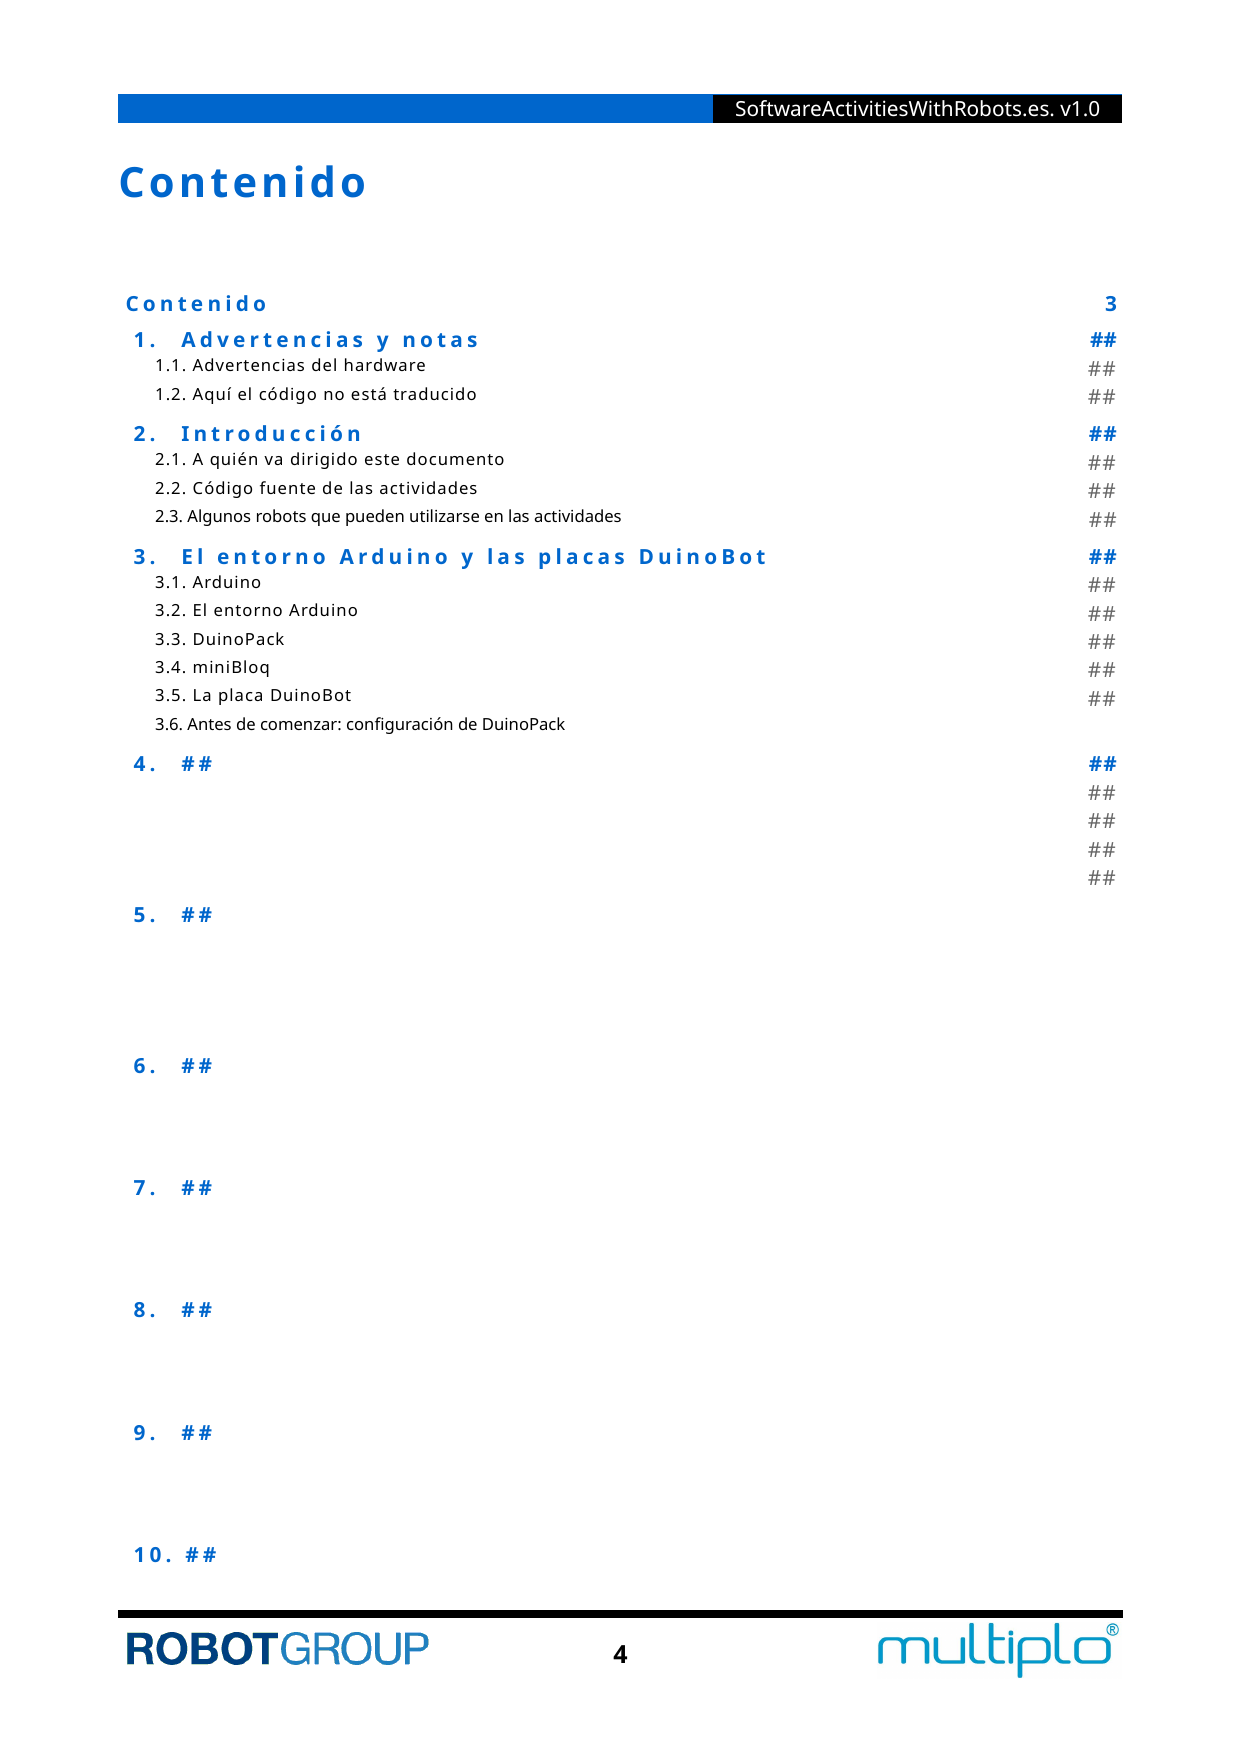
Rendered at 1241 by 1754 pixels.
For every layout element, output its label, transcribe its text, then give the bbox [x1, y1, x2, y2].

table_cell [118, 1230, 1034, 1258]
table_cell 2. Introducción [118, 420, 1034, 448]
table_cell [118, 1108, 1034, 1136]
table_cell ## [1034, 354, 1124, 382]
table_cell ## [1034, 835, 1124, 863]
table_cell 3.3. DuinoPack [118, 627, 1034, 656]
table_cell ## [1034, 326, 1124, 354]
table_cell [1034, 1295, 1124, 1324]
table_cell [118, 806, 1034, 835]
table_cell [118, 1136, 1034, 1164]
table_cell ## [1034, 627, 1124, 656]
table_cell 4. ## [118, 749, 1034, 778]
table_cell [118, 1475, 1034, 1503]
table_cell 5. ## [118, 900, 1034, 928]
table_cell [1034, 1503, 1124, 1531]
table_cell [118, 533, 1034, 542]
table_cell 1.1. Advertencias del hardware [118, 354, 1034, 382]
table_cell [1034, 411, 1124, 419]
table_cell 3.1. Arduino [118, 570, 1034, 599]
table_cell 10. ## [118, 1540, 1034, 1568]
table_cell ## [1034, 476, 1124, 505]
table_cell ## [1034, 684, 1124, 712]
table_cell [118, 1287, 1034, 1295]
table_cell ## [1034, 448, 1124, 476]
table_cell [118, 1531, 1034, 1540]
table_cell ## [1034, 505, 1124, 533]
table_cell [1034, 892, 1124, 900]
table_cell [118, 1446, 1034, 1474]
table_cell 6. ## [118, 1051, 1034, 1079]
table_cell ## [1034, 749, 1124, 778]
table_cell [1034, 1259, 1124, 1287]
table_cell [1034, 985, 1124, 1014]
table_cell [118, 411, 1034, 419]
table_cell [118, 1381, 1034, 1409]
table_cell ## [1034, 806, 1124, 835]
table_cell ## [1034, 778, 1124, 806]
table_cell [118, 892, 1034, 900]
picture [118, 1622, 434, 1673]
table_cell [118, 1202, 1034, 1230]
table_cell ## [1034, 570, 1124, 599]
table_cell 3.2. El entorno Arduino [118, 599, 1034, 627]
table_cell [118, 863, 1034, 892]
table_cell 2.3. Algunos robots que pueden utilizarse en las actividades [118, 505, 1034, 533]
table_cell [118, 1409, 1034, 1418]
table_cell [1034, 900, 1124, 928]
table_cell [1034, 1324, 1124, 1352]
table_cell 3.6. Antes de comenzar: configuración de DuinoPack [118, 713, 1034, 741]
table_cell [118, 957, 1034, 985]
table_cell [1034, 1042, 1124, 1051]
table_cell [1034, 957, 1124, 985]
table_cell 2.2. Código fuente de las actividades [118, 476, 1034, 505]
table_cell [1034, 1165, 1124, 1173]
table_cell 9. ## [118, 1418, 1034, 1446]
table_cell [1034, 1352, 1124, 1381]
table_cell 8. ## [118, 1295, 1034, 1324]
table_cell ## [1034, 420, 1124, 448]
table_cell [1034, 1108, 1124, 1136]
table_cell [1034, 713, 1124, 741]
table_cell [1034, 1173, 1124, 1202]
table_cell [118, 1324, 1034, 1352]
table_cell [1034, 741, 1124, 749]
table_cell [118, 1503, 1034, 1531]
table_cell [1034, 1475, 1124, 1503]
table_header 3 [1034, 289, 1124, 317]
table_cell [1034, 1569, 1124, 1597]
table_cell [1034, 1409, 1124, 1418]
table_cell [1034, 533, 1124, 542]
table_header Contenido [118, 289, 1034, 317]
table_cell [118, 1079, 1034, 1108]
table_cell 7. ## [118, 1173, 1034, 1202]
table_cell 3.4. miniBloq [118, 656, 1034, 684]
table_cell [1034, 1202, 1124, 1230]
table_cell [1034, 1136, 1124, 1164]
table_cell [1034, 1381, 1124, 1409]
table_cell 1. Advertencias y notas [118, 326, 1034, 354]
picture [877, 1622, 1123, 1679]
table_cell [118, 1352, 1034, 1381]
table_cell [1034, 1418, 1124, 1446]
table_cell [118, 1014, 1034, 1042]
table_cell ## [1034, 863, 1124, 892]
table_cell [118, 1042, 1034, 1051]
table_cell [1034, 929, 1124, 957]
table_cell [1034, 1540, 1124, 1568]
table_cell [1034, 1079, 1124, 1108]
table_cell [118, 1165, 1034, 1173]
table_cell ## [1034, 542, 1124, 570]
table_cell [118, 985, 1034, 1014]
table_cell [1034, 1051, 1124, 1079]
table_cell 1.2. Aquí el código no está traducido [118, 383, 1034, 411]
table_cell [118, 1569, 1034, 1597]
table_cell [118, 929, 1034, 957]
table_cell [1034, 1287, 1124, 1295]
table_cell ## [1034, 383, 1124, 411]
table_cell [1034, 1014, 1124, 1042]
text Contenido [118, 152, 1122, 209]
table_cell 2.1. A quién va dirigido este documento [118, 448, 1034, 476]
table_cell ## [1034, 656, 1124, 684]
table_cell [1034, 1230, 1124, 1258]
table_cell [118, 835, 1034, 863]
table_cell [1034, 1446, 1124, 1474]
table_cell [118, 1259, 1034, 1287]
table_cell 3. El entorno Arduino y las placas DuinoBot [118, 542, 1034, 570]
table_cell [1034, 317, 1124, 326]
table_cell [118, 317, 1034, 326]
table_cell 3.5. La placa DuinoBot [118, 684, 1034, 712]
table_cell ## [1034, 599, 1124, 627]
table_cell [118, 741, 1034, 749]
table_cell [1034, 1531, 1124, 1540]
table_cell [118, 778, 1034, 806]
